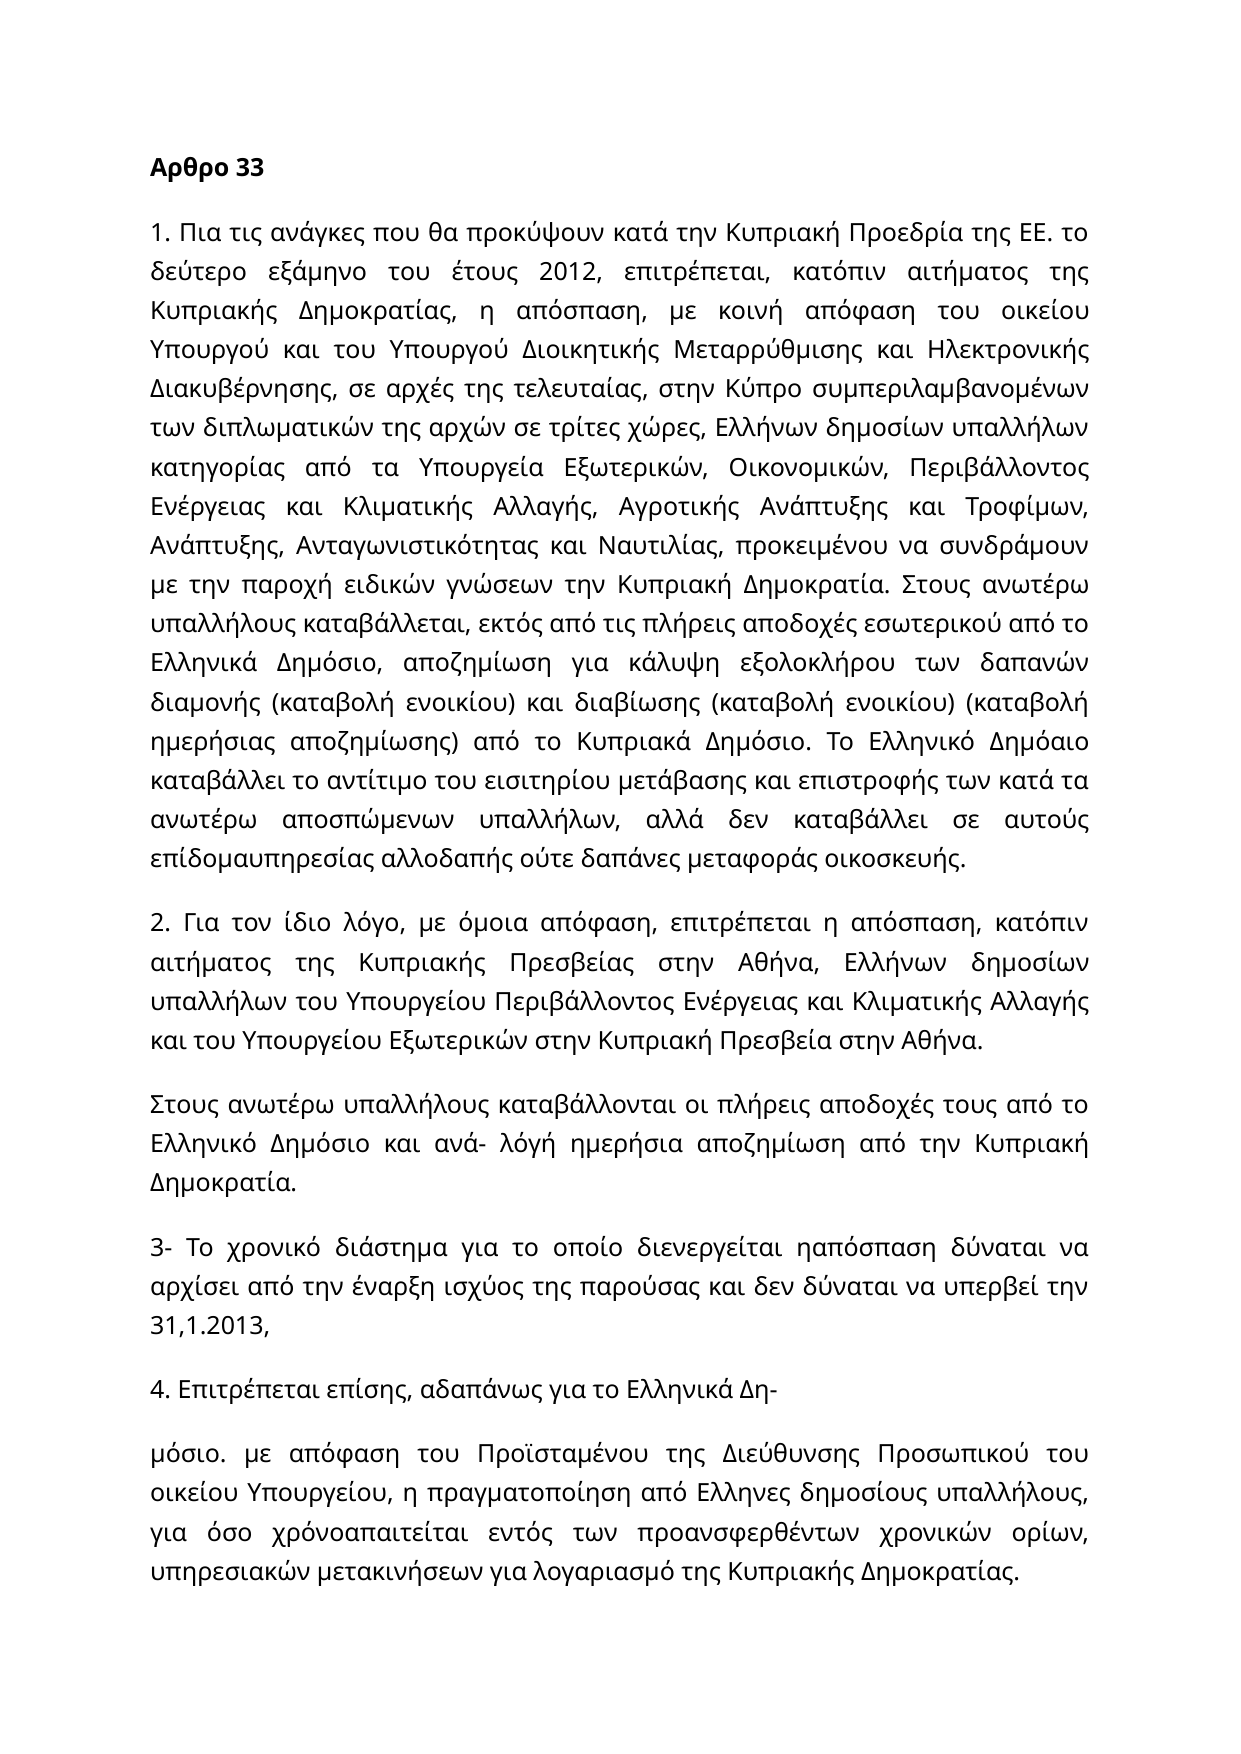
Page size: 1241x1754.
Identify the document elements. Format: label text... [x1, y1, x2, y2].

text Αρθρο 33 [150, 150, 1090, 184]
text 4. Επιτρέπεται επίσης, αδαπάνως για το Ελληνικά Δη- [150, 1372, 1090, 1406]
text 2. Για τον ίδιο λόγο, με όμοια απόφαση, επιτρέπεται η απόσπαση, κατόπιν αιτήματος της Κυπριακής Πρεσβείας στην Αθήνα, Ελλήνων δημοσίων υπαλλήλων του Υπουργείου Περιβάλλοντος Ενέργειας και Κλιματικής Αλλαγής και του Υπουργείου Εξωτερικών στην Κυπριακή Πρεσβεία στην Αθήνα. [150, 905, 1090, 1057]
text Στους ανωτέρω υπαλλήλους καταβάλλονται οι πλήρεις αποδοχές τους από το Ελληνικό Δημόσιο και ανά- λόγή ημερήσια αποζημίωση από την Κυπριακή Δημοκρατία. [150, 1087, 1090, 1199]
text μόσιο. με απόφαση του Προϊσταμένου της Διεύθυνσης Προσωπικού του οικείου Υπουργείου, η πραγματοποίηση από Ελληνες δημοσίους υπαλλήλους, για όσο χρόνοαπαιτείται εντός των προανσφερθέντων χρονικών ορίων, υπηρεσιακών μετακινήσεων για λογαριασμό της Κυπριακής Δημοκρατίας. [150, 1436, 1090, 1587]
text 1. Πια τις ανάγκες που θα προκύψουν κατά την Κυπριακή Προεδρία της ΕΕ. το δεύτερο εξάμηνο του έτους 2012, επιτρέπεται, κατόπιν αιτήματος της Κυπριακής Δημοκρατίας, η απόσπαση, με κοινή απόφαση του οικείου Υπουργού και του Υπουργού Διοικητικής Μεταρρύθμισης και Ηλεκτρονικής Διακυβέρνησης, σε αρχές της τελευταίας, στην Κύπρο συμπεριλαμβανομένων των διπλωματικών της αρχών σε τρίτες χώρες, Ελλήνων δημοσίων υπαλλήλων κατηγορίας από τα Υπουργεία Εξωτερικών, Οικονομικών, Περιβάλλοντος Ενέργειας και Κλιματικής Αλλαγής, Αγροτικής Ανάπτυξης και Τροφίμων, Ανάπτυξης, Ανταγωνιστικότητας και Ναυτιλίας, προκειμένου να συνδράμουν με την παροχή ειδικών γνώσεων την Κυπριακή Δημοκρατία. Στους ανωτέρω υπαλλήλους καταβάλλεται, εκτός από τις πλήρεις αποδοχές εσωτερικού από το Ελληνικά Δημόσιο, αποζημίωση για κάλυψη εξολοκλήρου των δαπανών διαμονής (καταβολή ενοικίου) και διαβίωσης (καταβολή ενοικίου) (καταβολή ημερήσιας αποζημίωσης) από το Κυπριακά Δημόσιο. Το Ελληνικό Δημόαιο καταβάλλει το αντίτιμο του εισιτηρίου μετάβασης και επιστροφής των κατά τα ανωτέρω αποσπώμενων υπαλλήλων, αλλά δεν καταβάλλει σε αυτούς επίδομαυπηρεσίας αλλοδαπής ούτε δαπάνες μεταφοράς οικοσκευής. [150, 214, 1090, 875]
text 3- Το χρονικό διάστημα για το οποίο διενεργείται ηαπόσπαση δύναται να αρχίσει από την έναρξη ισχύος της παρούσας και δεν δύναται να υπερβεί την 31,1.2013, [150, 1229, 1090, 1342]
